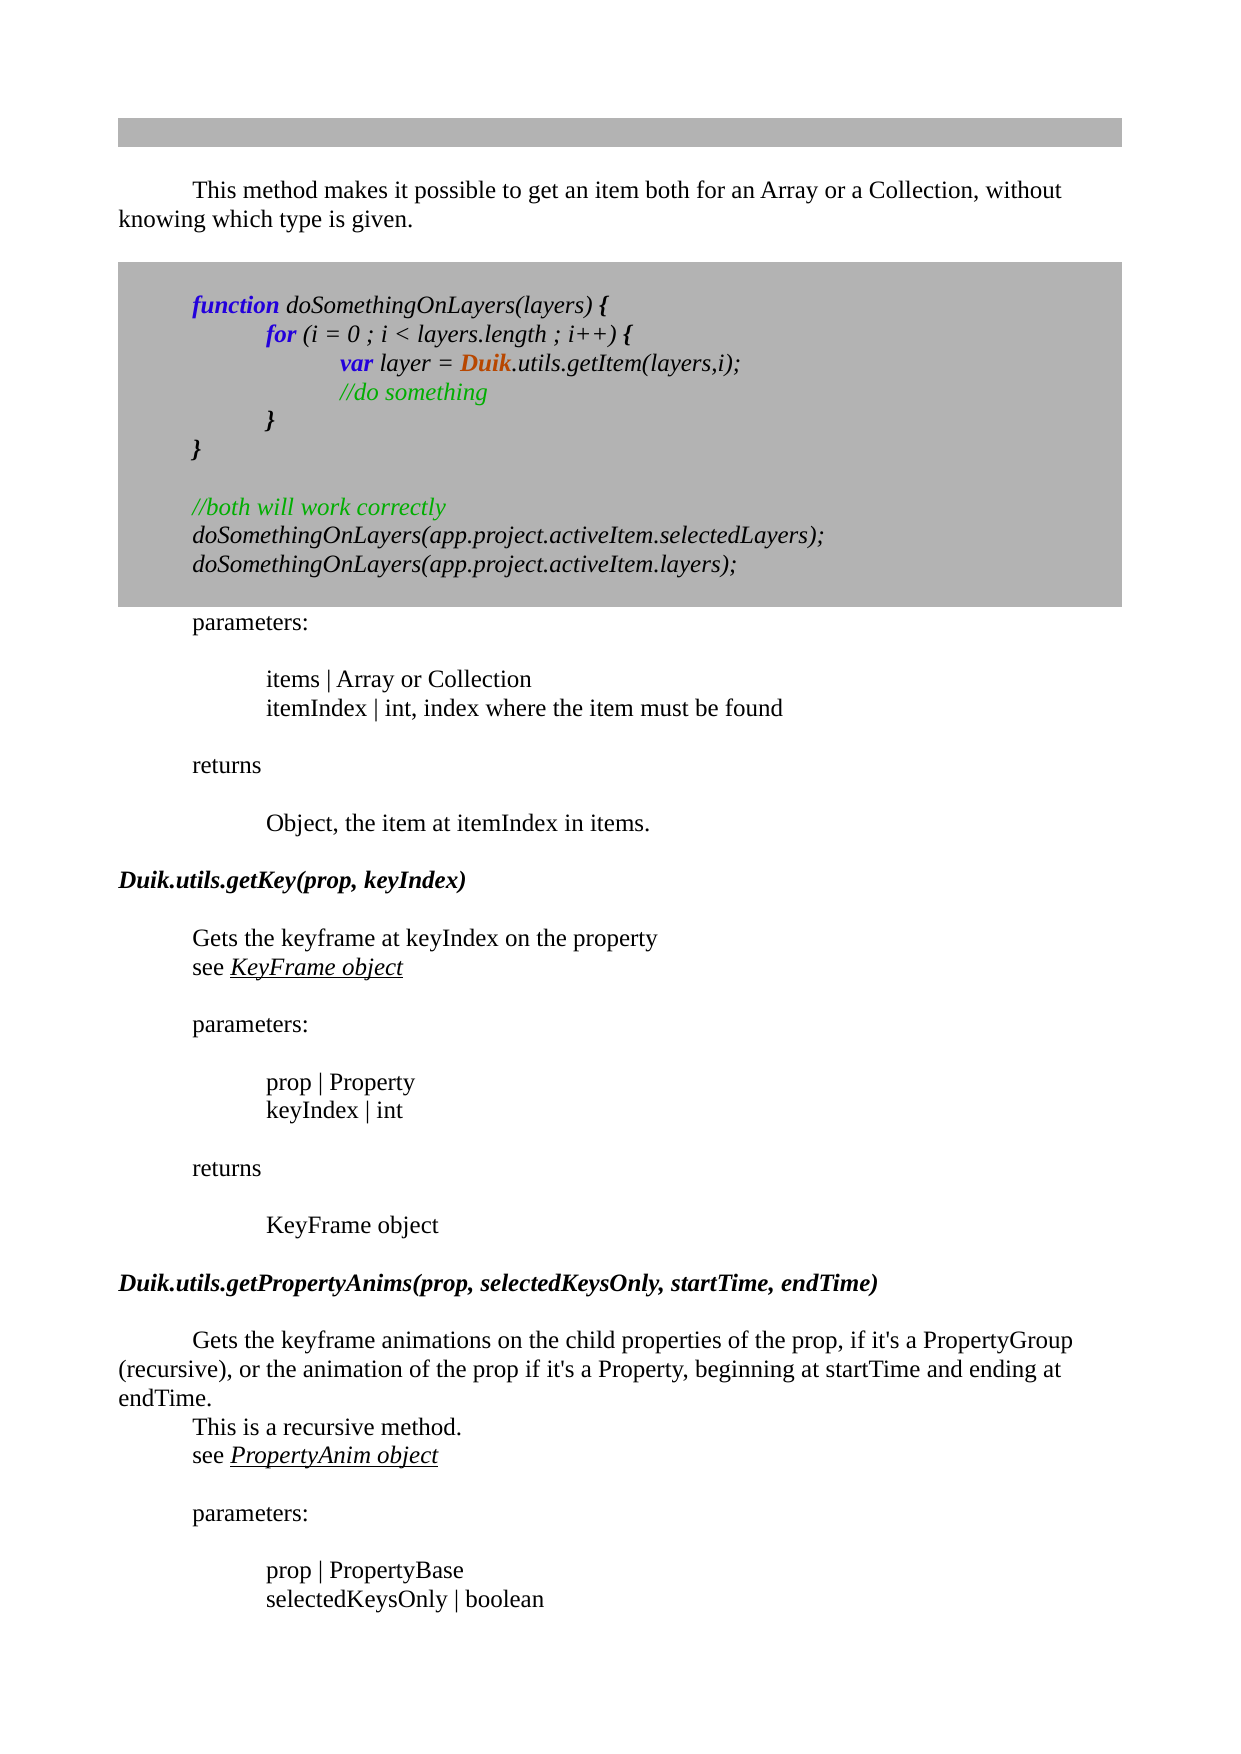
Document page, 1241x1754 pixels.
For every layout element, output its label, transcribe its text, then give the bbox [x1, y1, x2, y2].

text prop | PropertyBase [118, 1556, 1122, 1584]
text see PropertyAnim object [118, 1441, 1122, 1469]
text parameters: [118, 1498, 1122, 1527]
text KeyFrame object [118, 1211, 1122, 1239]
text } [118, 406, 1122, 434]
text Duik.utils.getKey(prop, keyIndex) [118, 866, 1122, 894]
text var layer = Duik.utils.getItem(layers,i); [118, 348, 1122, 377]
text items | Array or Collection [118, 664, 1122, 693]
text //both will work correctly [118, 492, 1122, 521]
text itemIndex | int, index where the item must be found [118, 693, 1122, 722]
text parameters: [118, 1009, 1122, 1038]
text doSomethingOnLayers(app.project.activeItem.selectedLayers); [118, 521, 1122, 549]
text } [118, 434, 1122, 463]
text see KeyFrame object [118, 952, 1122, 981]
text selectedKeysOnly | boolean [118, 1584, 1122, 1613]
text prop | Property [118, 1067, 1122, 1096]
text Gets the keyframe at keyIndex on the property [118, 923, 1122, 952]
text //do something [118, 377, 1122, 406]
text returns [118, 751, 1122, 779]
text returns [118, 1153, 1122, 1182]
text parameters: [118, 607, 1122, 636]
text Object, the item at itemIndex in items. [118, 808, 1122, 837]
text Gets the keyframe animations on the child properties of the prop, if it's a PropertyGroup (recursive), or the animation of the prop if it's a Property, beginning at startTime and ending at endTime. [118, 1326, 1122, 1412]
text doSomethingOnLayers(app.project.activeItem.layers); [118, 549, 1122, 578]
text This is a recursive method. [118, 1412, 1122, 1441]
text Duik.utils.getPropertyAnims(prop, selectedKeysOnly, startTime, endTime) [118, 1268, 1122, 1297]
text function doSomethingOnLayers(layers) { [118, 291, 1122, 319]
text for (i = 0 ; i < layers.length ; i++) { [118, 319, 1122, 348]
text keyIndex | int [118, 1096, 1122, 1124]
text This method makes it possible to get an item both for an Array or a Collection, without knowing which type is given. [118, 176, 1122, 233]
